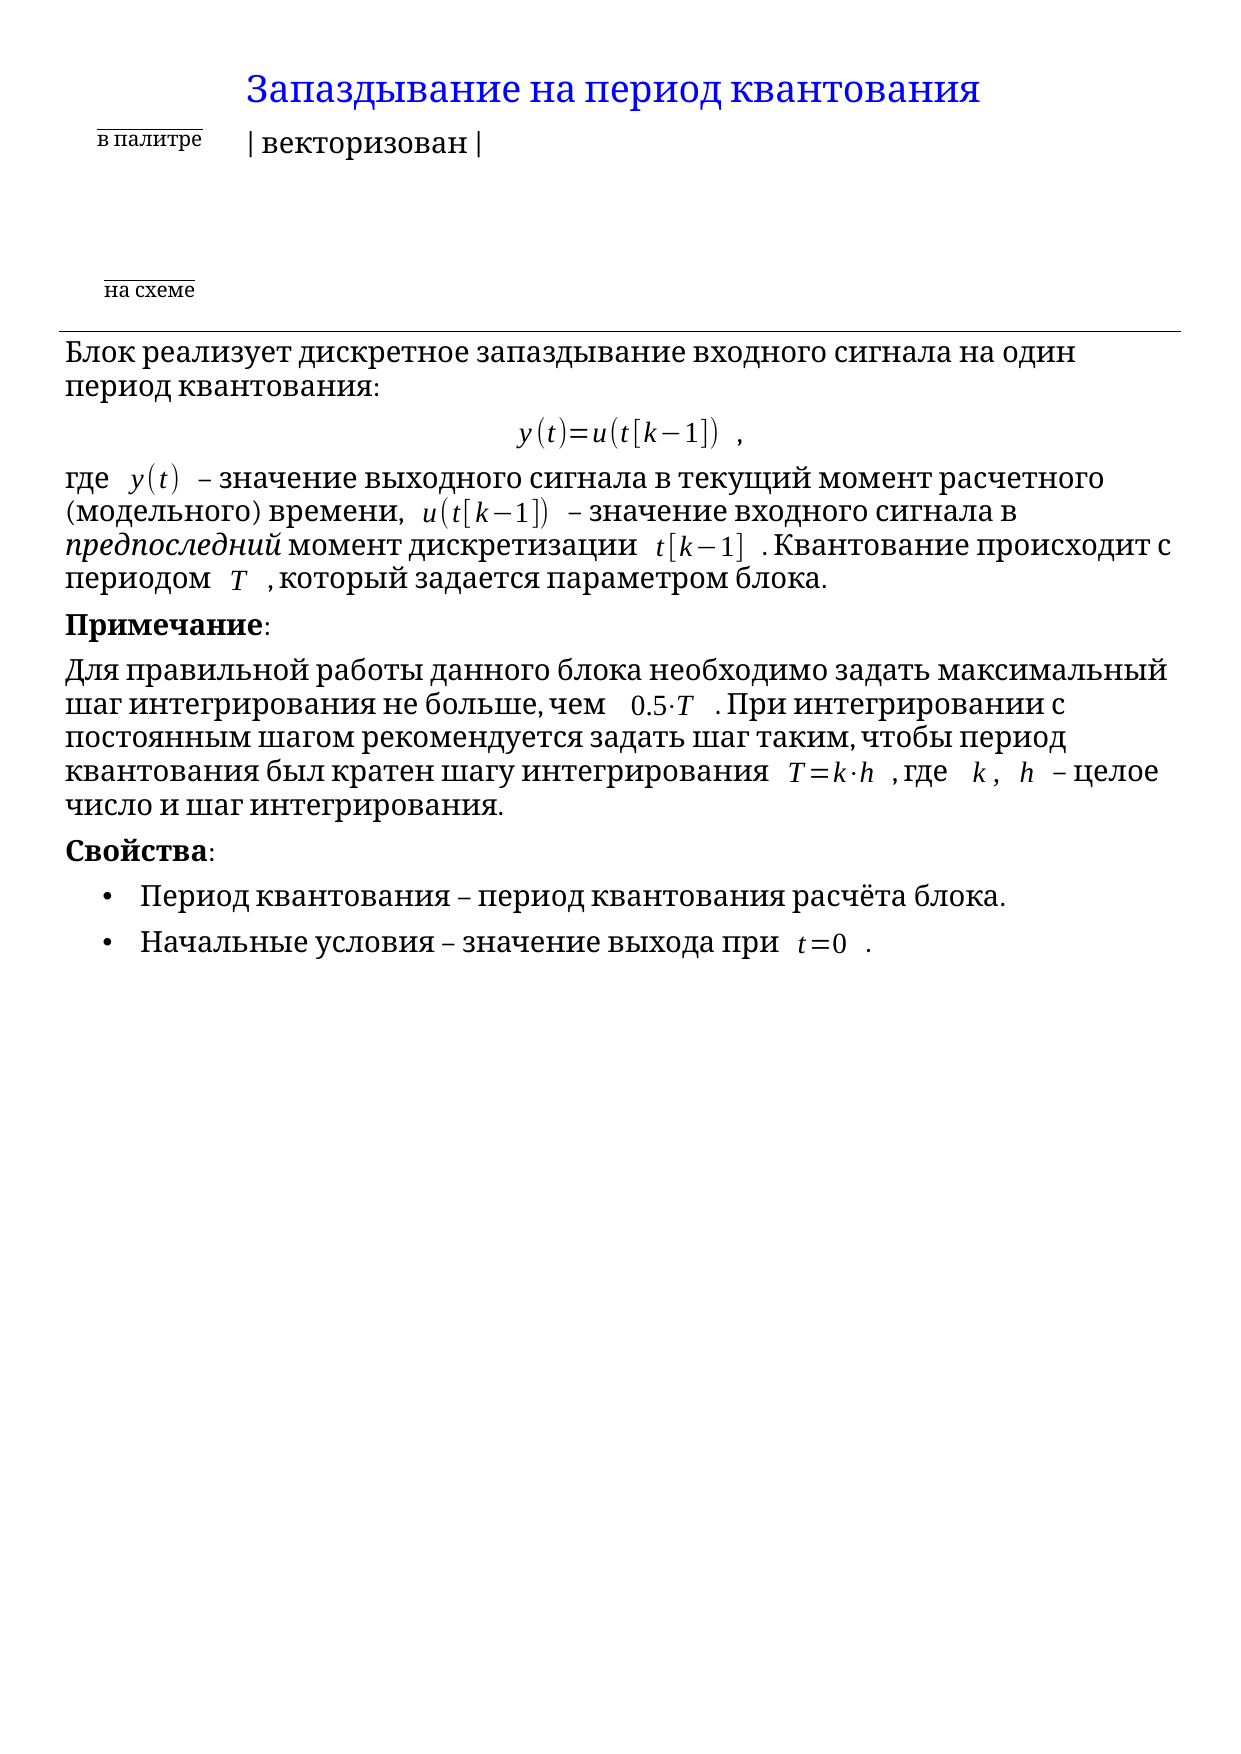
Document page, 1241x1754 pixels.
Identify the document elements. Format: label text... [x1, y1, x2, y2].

table_cell | векторизован | [240, 122, 1181, 179]
table_cell на схеме [59, 274, 240, 331]
table_cell [240, 179, 1181, 273]
table_cell Блок реализует дискретное запаздывание входного сигнала на один период квантования: , где– значение выходного сигнала в текущий момент расчетного (модельного) времени,– значение входного сигнала в предпоследний момент дискретизации. Квантование происходит с периодом, который задается параметром блока. Примечание: Для правильной работы данного блока необходимо задать максимальный шаг интегрирования не больше, чем . При интегрировании с постоянным шагом рекомендуется задать шаг таким, чтобы период квантования был кратен шагу интегрирования, где – целое число и шаг интегрирования. Свойства: Период квантования – период квантования расчёта блока. Начальные условия – значение выхода при. [59, 332, 1181, 978]
table_header Запаздывание на период квантования [240, 59, 1181, 122]
table_cell [240, 274, 1181, 331]
table_cell [59, 179, 240, 273]
table_header [59, 59, 240, 122]
table_cell в палитре [59, 122, 240, 179]
